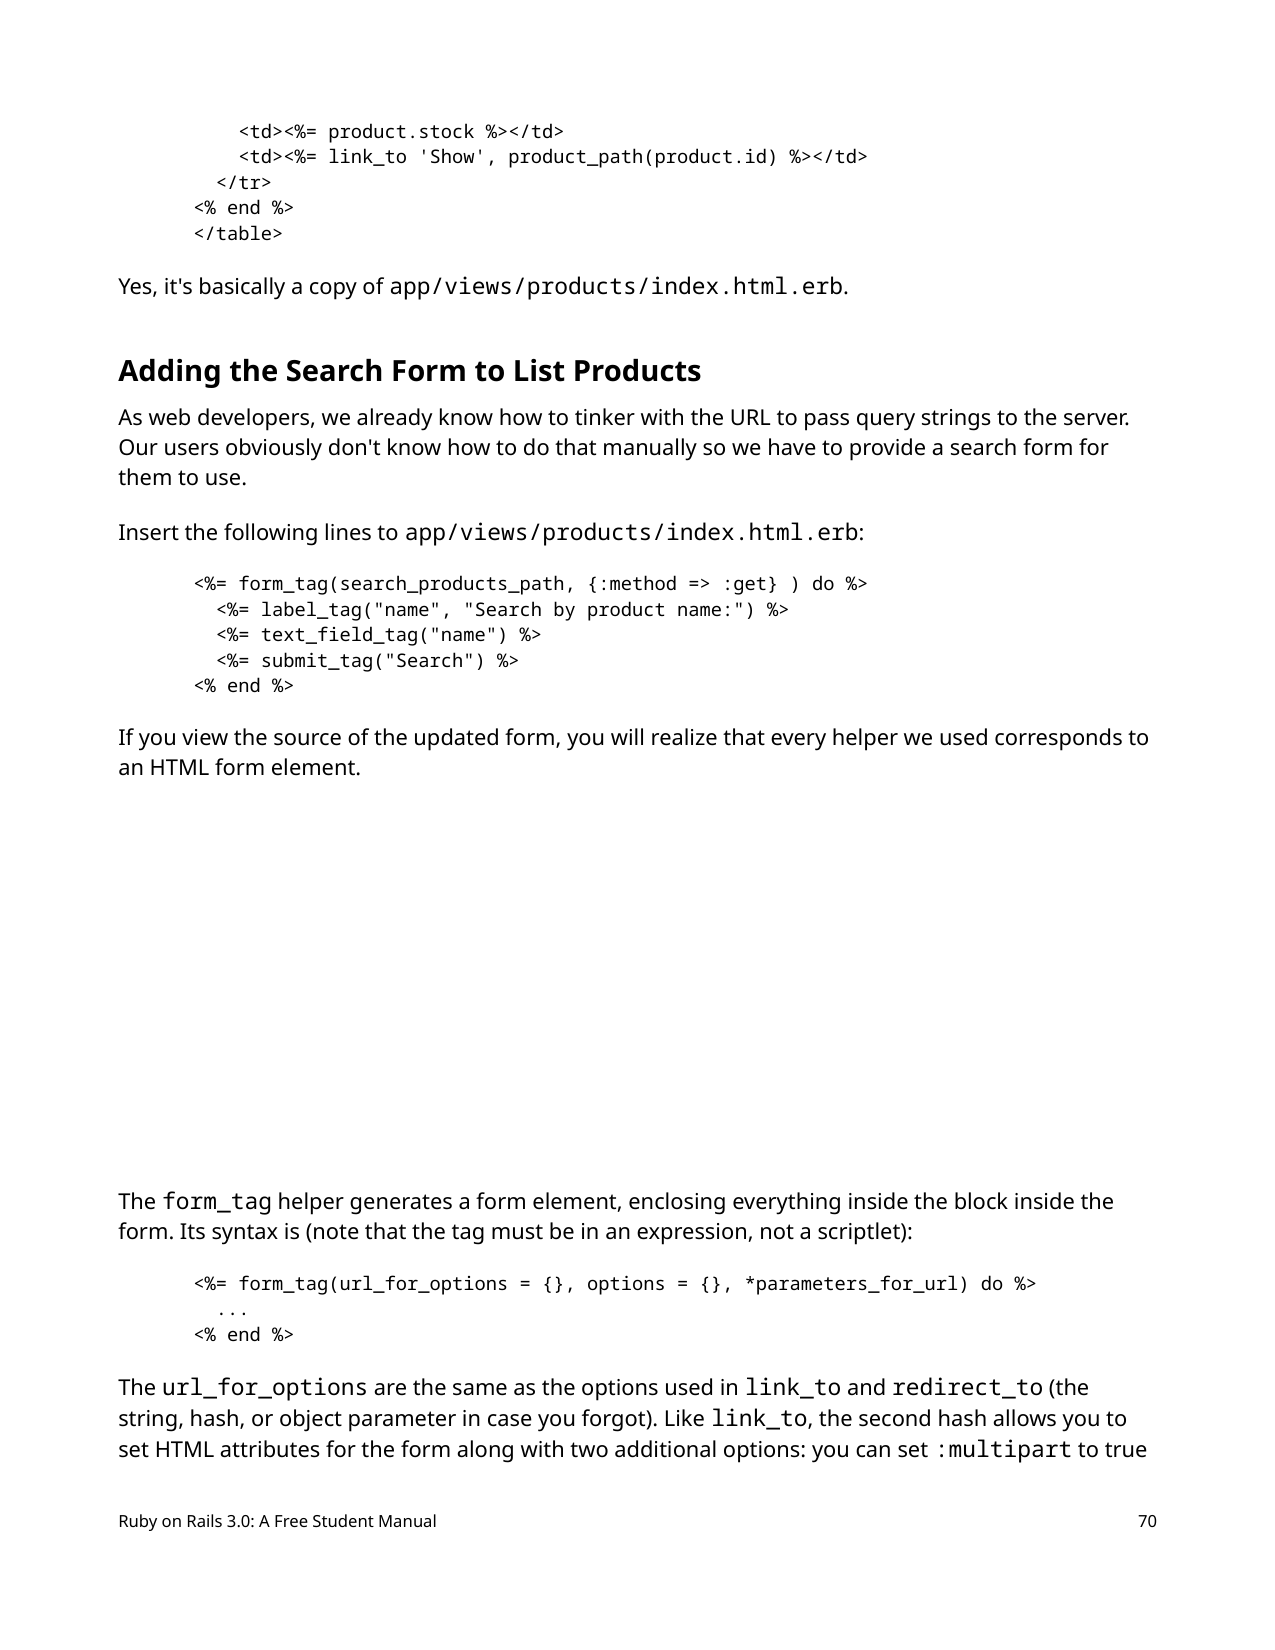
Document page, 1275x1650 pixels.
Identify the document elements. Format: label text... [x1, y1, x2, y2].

text Insert the following lines to app/views/products/index.html.erb: [118, 515, 1157, 547]
text If you view the source of the updated form, you will realize that every helper we used corresponds to an HTML form element. [118, 722, 1157, 782]
text Yes, it's basically a copy of app/views/products/index.html.erb. [118, 270, 1157, 301]
text <td><%= product.stock %></td> <td><%= link_to 'Show', product_path(product.id) %></td> </tr> <% end %> </table> [193, 118, 1157, 246]
text <%= form_tag(search_products_path, {:method => :get} ) do %> <%= label_tag("name", "Search by product name:") %> <%= text_field_tag("name") %> <%= submit_tag("Search") %> <% end %> [193, 571, 1157, 698]
text <%= form_tag(url_for_options = {}, options = {}, *parameters_for_url) do %> ... <% end %> [193, 1270, 1157, 1347]
text The url_for_options are the same as the options used in link_to and redirect_to (the string, hash, or object parameter in case you forgot). Like link_to, the second hash allows you to set HTML attributes for the form along with two additional options: you can set :multipart to true [118, 1371, 1157, 1464]
text The form_tag helper generates a form element, enclosing everything inside the block inside the form. Its syntax is (note that the tag must be in an expression, not a scriptlet): [118, 1185, 1157, 1246]
text As web developers, we already know how to tinker with the URL to pass query strings to the server. Our users obviously don't know how to do that manually so we have to provide a search form for them to use. [118, 402, 1157, 491]
subtitle Adding the Search Form to List Products [118, 350, 1157, 389]
